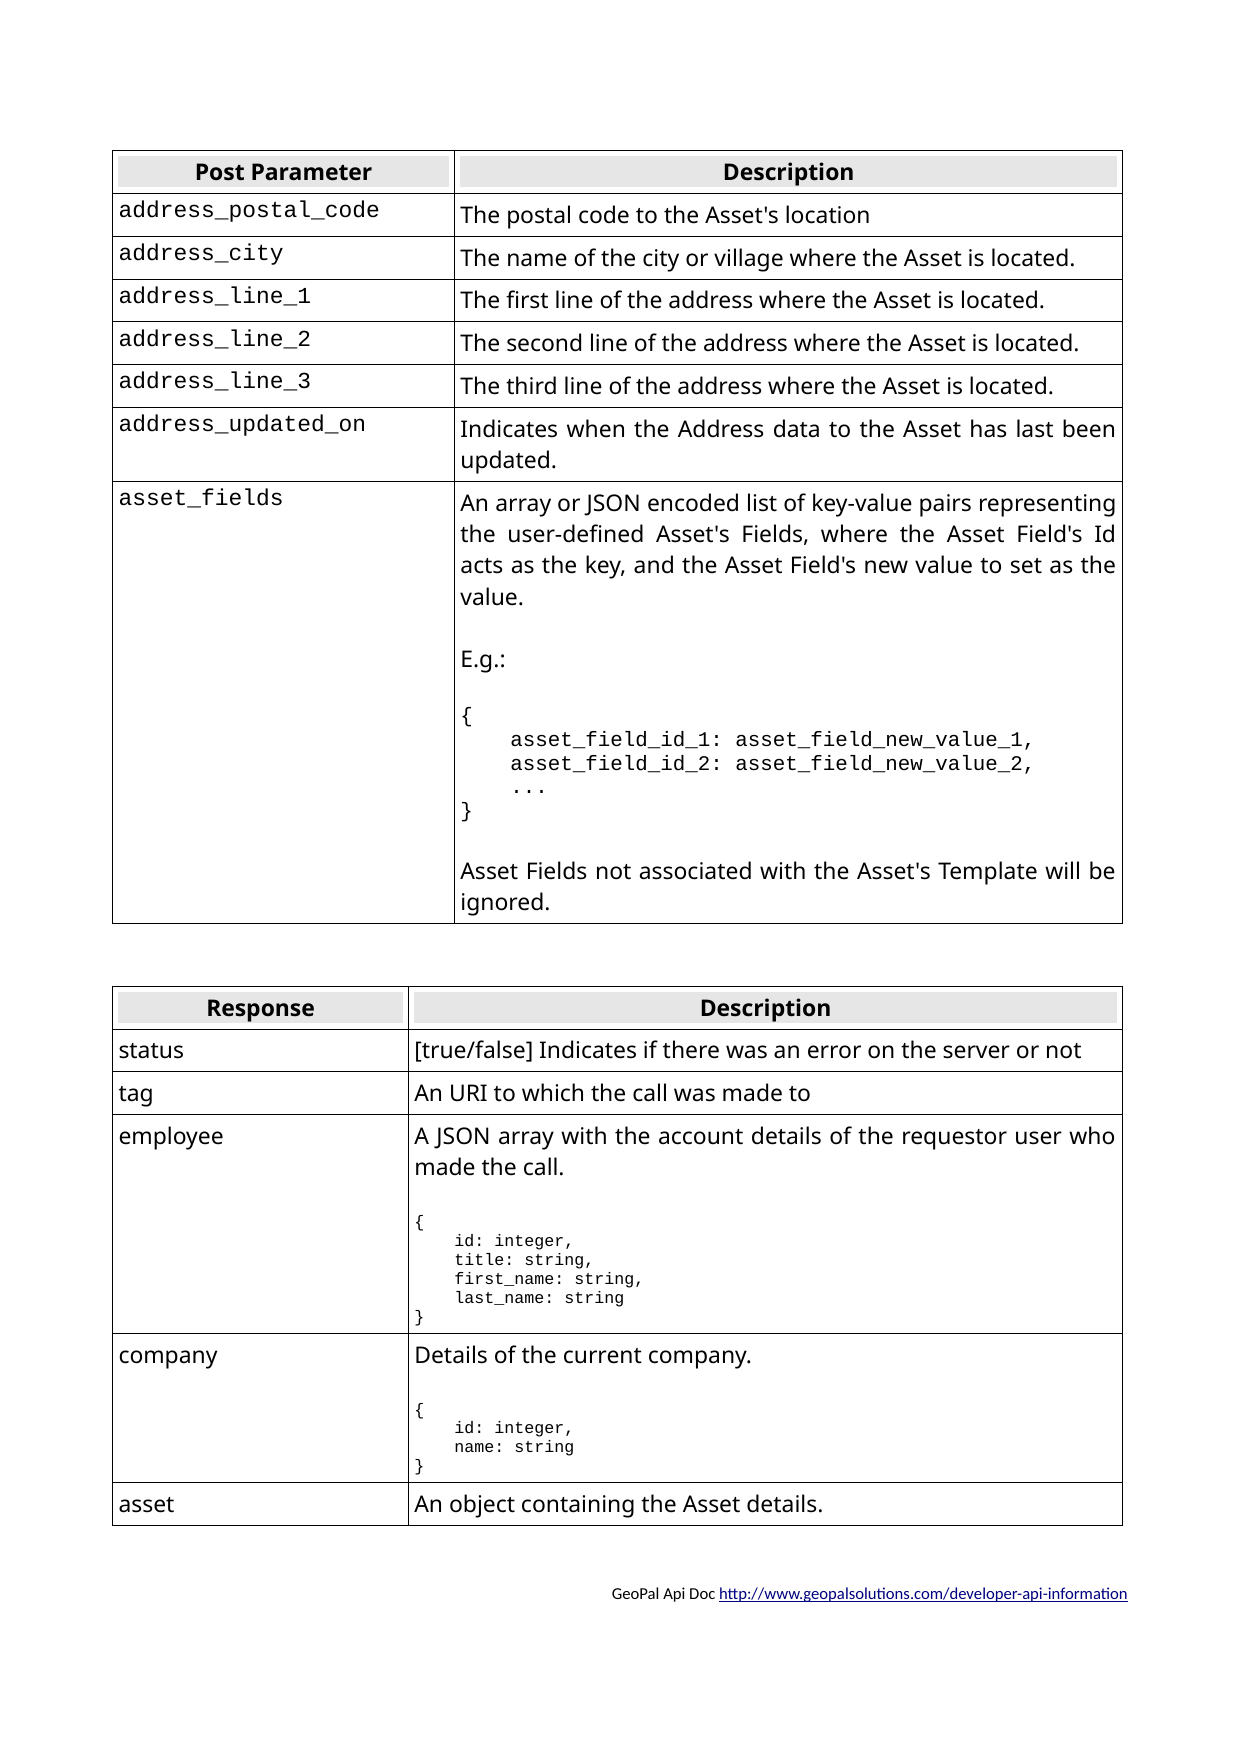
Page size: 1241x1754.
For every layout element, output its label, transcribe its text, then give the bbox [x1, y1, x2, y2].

table_cell status [113, 1030, 408, 1071]
table_cell address_postal_code [113, 194, 454, 236]
table_header Response [113, 987, 408, 1029]
table_cell [true/false] Indicates if there was an error on the server or not [409, 1030, 1122, 1071]
table_cell asset [113, 1483, 408, 1525]
table_cell asset_fields [113, 482, 454, 923]
table_cell address_line_1 [113, 280, 454, 321]
table_cell Indicates when the Address data to the Asset has last been updated. [455, 408, 1122, 481]
table_cell address_updated_on [113, 408, 454, 481]
table_cell employee [113, 1115, 408, 1333]
table_cell An object containing the Asset details. [409, 1483, 1122, 1525]
table_cell The first line of the address where the Asset is located. [455, 280, 1122, 321]
table_header Description [409, 987, 1122, 1029]
table_cell address_line_2 [113, 322, 454, 364]
table_header Post Parameter [113, 151, 454, 193]
table_cell The third line of the address where the Asset is located. [455, 365, 1122, 407]
table_cell A JSON array with the account details of the requestor user who made the call. { id: integer, title: string, first_name: string, last_name: string } [409, 1115, 1122, 1333]
table_cell Details of the current company. { id: integer, name: string } [409, 1334, 1122, 1482]
table_cell The name of the city or village where the Asset is located. [455, 237, 1122, 278]
table_cell tag [113, 1072, 408, 1114]
table_cell address_city [113, 237, 454, 278]
table_cell The postal code to the Asset's location [455, 194, 1122, 236]
table_cell address_line_3 [113, 365, 454, 407]
table_cell The second line of the address where the Asset is located. [455, 322, 1122, 364]
table_header Description [455, 151, 1122, 193]
table_cell company [113, 1334, 408, 1482]
table_cell An URI to which the call was made to [409, 1072, 1122, 1114]
table_cell An array or JSON encoded list of key-value pairs representing the user-defined Asset's Fields, where the Asset Field's Id acts as the key, and the Asset Field's new value to set as the value. E.g.: { asset_field_id_1: asset_field_new_value_1, asset_field_id_2: asset_field_new_value_2, ... } Asset Fields not associated with the Asset's Template will be ignored. [455, 482, 1122, 923]
